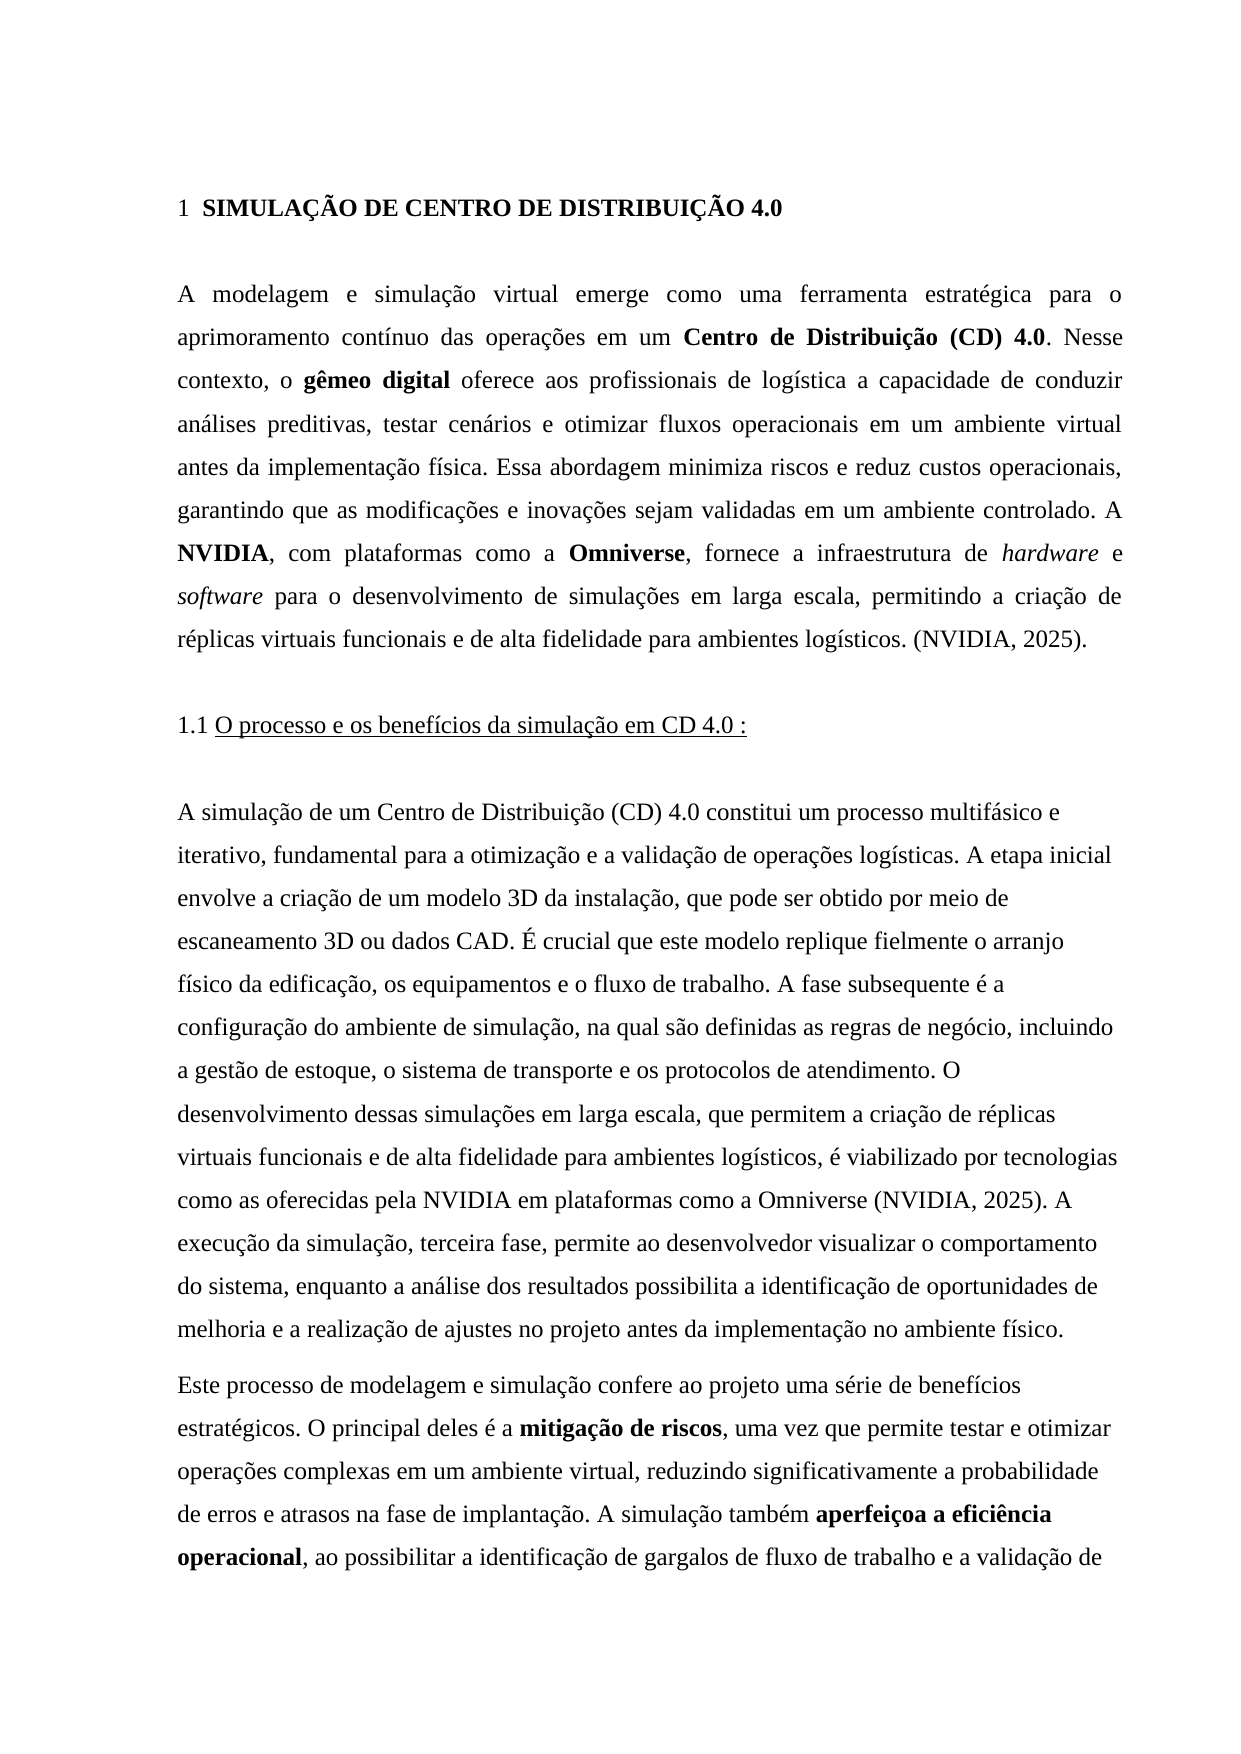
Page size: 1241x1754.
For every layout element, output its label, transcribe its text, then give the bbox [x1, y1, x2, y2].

text A simulação de um Centro de Distribuição (CD) 4.0 constitui um processo multifásico e iterativo, fundamental para a otimização e a validação de operações logísticas. A etapa inicial envolve a criação de um modelo 3D da instalação, que pode ser obtido por meio de escaneamento 3D ou dados CAD. É crucial que este modelo replique fielmente o arranjo físico da edificação, os equipamentos e o fluxo de trabalho. A fase subsequente é a configuração do ambiente de simulação, na qual são definidas as regras de negócio, incluindo a gestão de estoque, o sistema de transporte e os protocolos de atendimento. O desenvolvimento dessas simulações em larga escala, que permitem a criação de réplicas virtuais funcionais e de alta fidelidade para ambientes logísticos, é viabilizado por tecnologias como as oferecidas pela NVIDIA em plataformas como a Omniverse (NVIDIA, 2025). A execução da simulação, terceira fase, permite ao desenvolvedor visualizar o comportamento do sistema, enquanto a análise dos resultados possibilita a identificação de oportunidades de melhoria e a realização de ajustes no projeto antes da implementação no ambiente físico. [177, 797, 1123, 1343]
text 1.1 O processo e os benefícios da simulação em CD 4.0 : [177, 711, 1123, 739]
text A modelagem e simulação virtual emerge como uma ferramenta estratégica para o aprimoramento contínuo das operações em um Centro de Distribuição (CD) 4.0. Nesse contexto, o gêmeo digital oferece aos profissionais de logística a capacidade de conduzir análises preditivas, testar cenários e otimizar fluxos operacionais em um ambiente virtual antes da implementação física. Essa abordagem minimiza riscos e reduz custos operacionais, garantindo que as modificações e inovações sejam validadas em um ambiente controlado. A NVIDIA, com plataformas como a Omniverse, fornece a infraestrutura de hardware e software para o desenvolvimento de simulações em larga escala, permitindo a criação de réplicas virtuais funcionais e de alta fidelidade para ambientes logísticos. (NVIDIA, 2025). [177, 279, 1123, 653]
text Este processo de modelagem e simulação confere ao projeto uma série de benefícios estratégicos. O principal deles é a mitigação de riscos, uma vez que permite testar e otimizar operações complexas em um ambiente virtual, reduzindo significativamente a probabilidade de erros e atrasos na fase de implantação. A simulação também aperfeiçoa a eficiência operacional, ao possibilitar a identificação de gargalos de fluxo de trabalho e a validação de [177, 1370, 1123, 1571]
subtitle 1 SIMULAÇÃO DE CENTRO DE DISTRIBUIÇÃO 4.0 [177, 193, 1123, 222]
